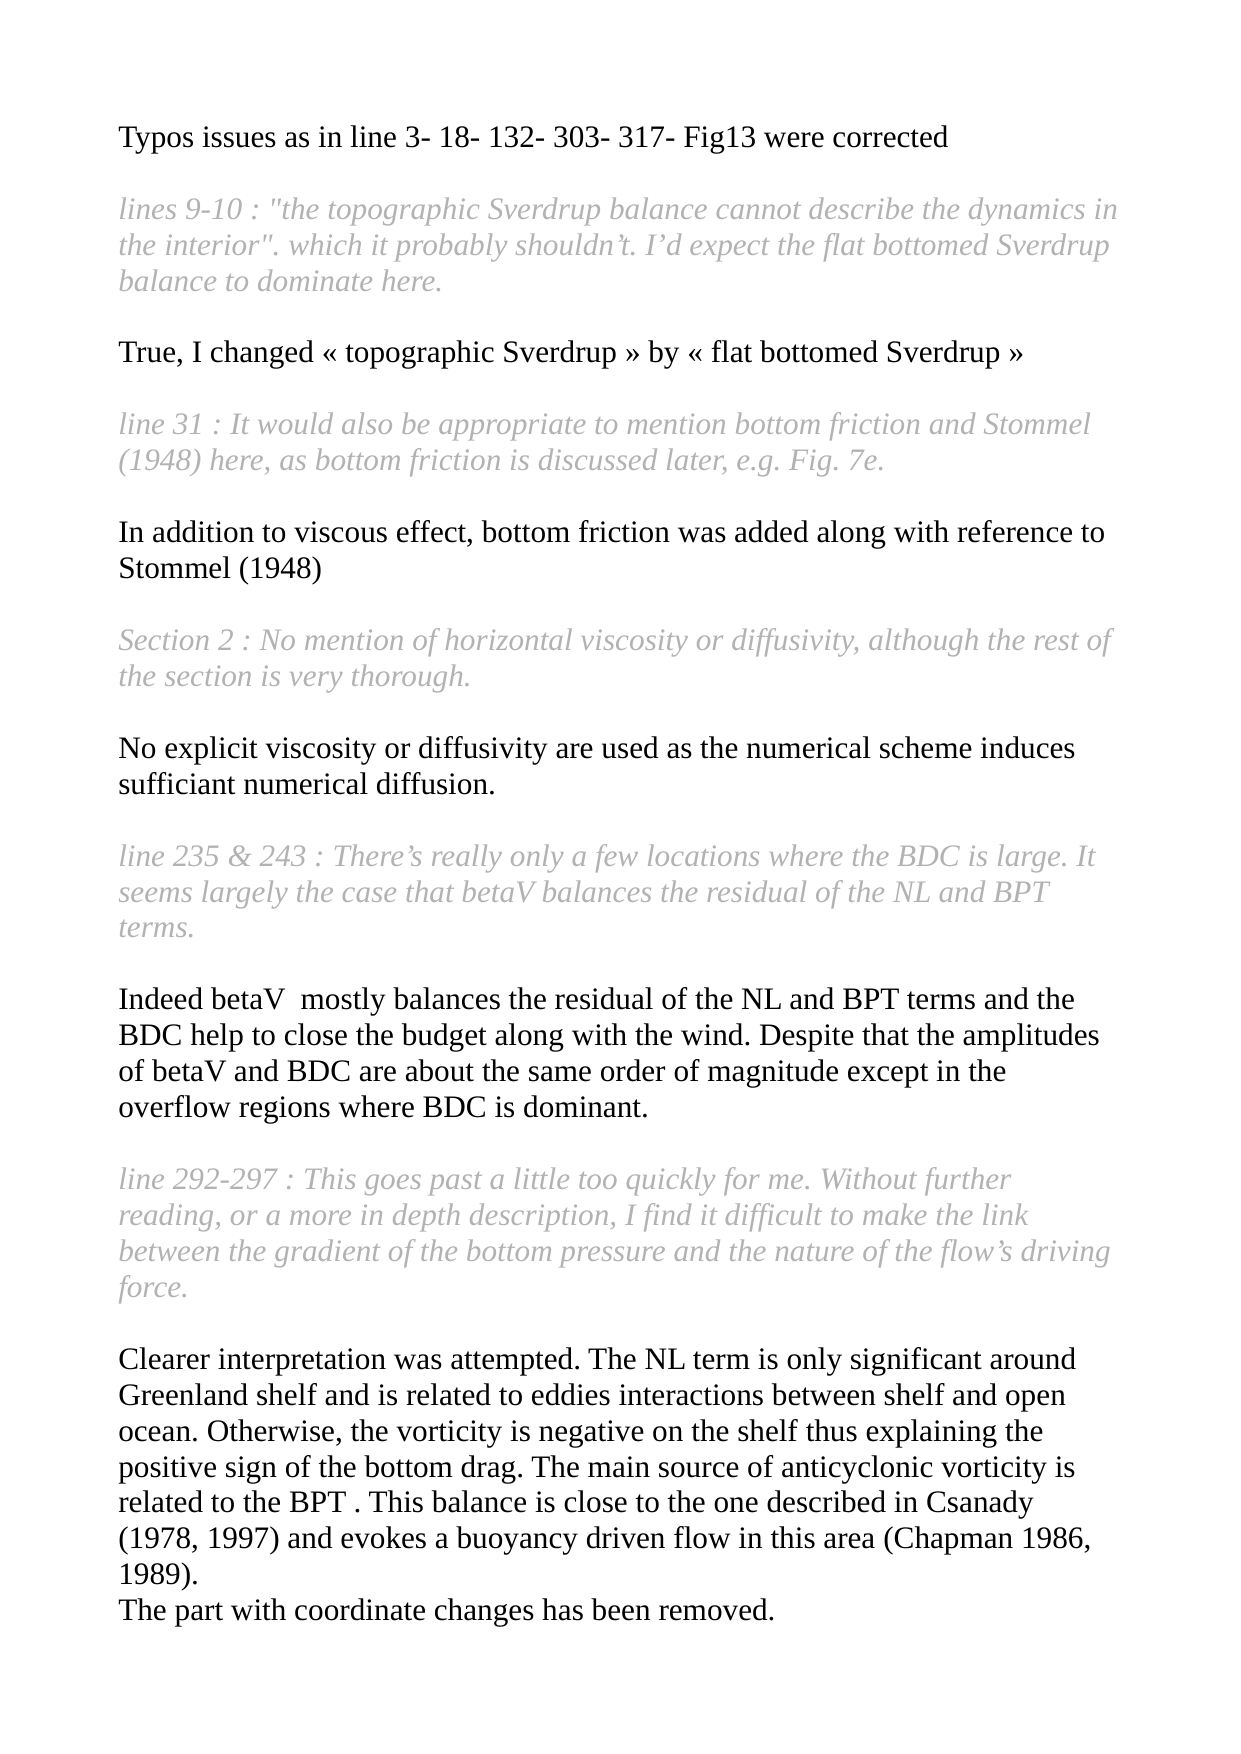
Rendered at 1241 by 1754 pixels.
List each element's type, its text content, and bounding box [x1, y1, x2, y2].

text Clearer interpretation was attempted. The NL term is only significant around Greenland shelf and is related to eddies interactions between shelf and open ocean. Otherwise, the vorticity is negative on the shelf thus explaining the positive sign of the bottom drag. The main source of anticyclonic vorticity is related to the BPT . This balance is close to the one described in Csanady (1978, 1997) and evokes a buoyancy driven flow in this area (Chapman 1986, 1989). [118, 1340, 1122, 1592]
text Indeed betaV mostly balances the residual of the NL and BPT terms and the BDC help to close the budget along with the wind. Despite that the amplitudes of betaV and BDC are about the same order of magnitude except in the overflow regions where BDC is dominant. [118, 981, 1122, 1124]
text lines 9-10 : "the topographic Sverdrup balance cannot describe the dynamics in the interior". which it probably shouldn’t. I’d expect the flat bottomed Sverdrup balance to dominate here. [118, 190, 1122, 298]
text Section 2 : No mention of horizontal viscosity or diffusivity, although the rest of the section is very thorough. [118, 621, 1122, 693]
text The part with coordinate changes has been removed. [118, 1592, 1122, 1627]
text line 31 : It would also be appropriate to mention bottom friction and Stommel (1948) here, as bottom friction is discussed later, e.g. Fig. 7e. [118, 406, 1122, 477]
text line 292-297 : This goes past a little too quickly for me. Without further reading, or a more in depth description, I find it difficult to make the link between the gradient of the bottom pressure and the nature of the flow’s driving force. [118, 1160, 1122, 1304]
text In addition to viscous effect, bottom friction was added along with reference to Stommel (1948) [118, 513, 1122, 585]
text Typos issues as in line 3- 18- 132- 303- 317- Fig13 were corrected [118, 118, 1122, 154]
text line 235 & 243 : There’s really only a few locations where the BDC is large. It seems largely the case that betaV balances the residual of the NL and BPT terms. [118, 837, 1122, 945]
text True, I changed « topographic Sverdrup » by « flat bottomed Sverdrup » [118, 334, 1122, 370]
text No explicit viscosity or diffusivity are used as the numerical scheme induces sufficiant numerical diffusion. [118, 729, 1122, 801]
